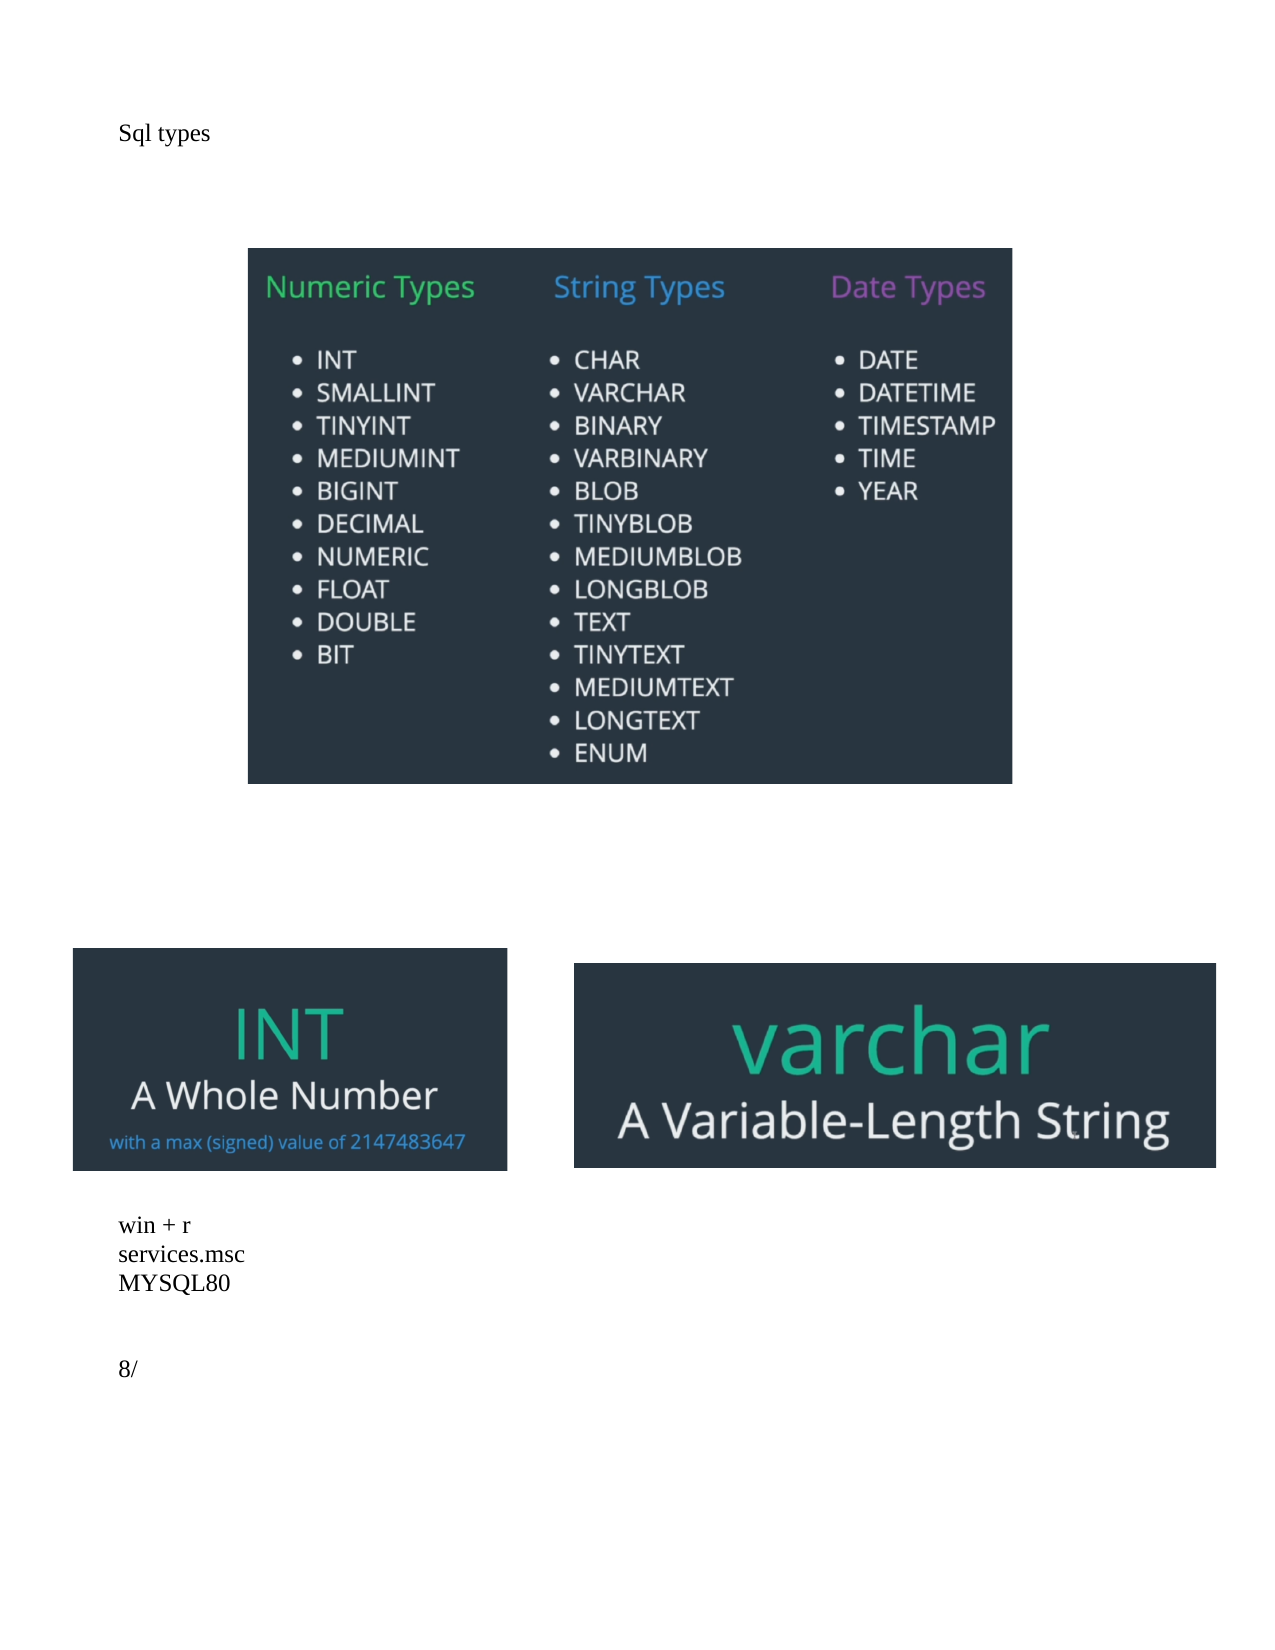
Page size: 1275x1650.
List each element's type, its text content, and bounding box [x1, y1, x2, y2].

text win + r [118, 1211, 1157, 1239]
text 8/ [118, 1354, 1157, 1383]
picture [574, 963, 1217, 1168]
text services.msc [118, 1239, 1157, 1268]
text MYSQL80 [118, 1268, 1157, 1297]
picture [247, 248, 1013, 784]
picture [72, 948, 508, 1171]
text Sql types [118, 118, 1157, 147]
